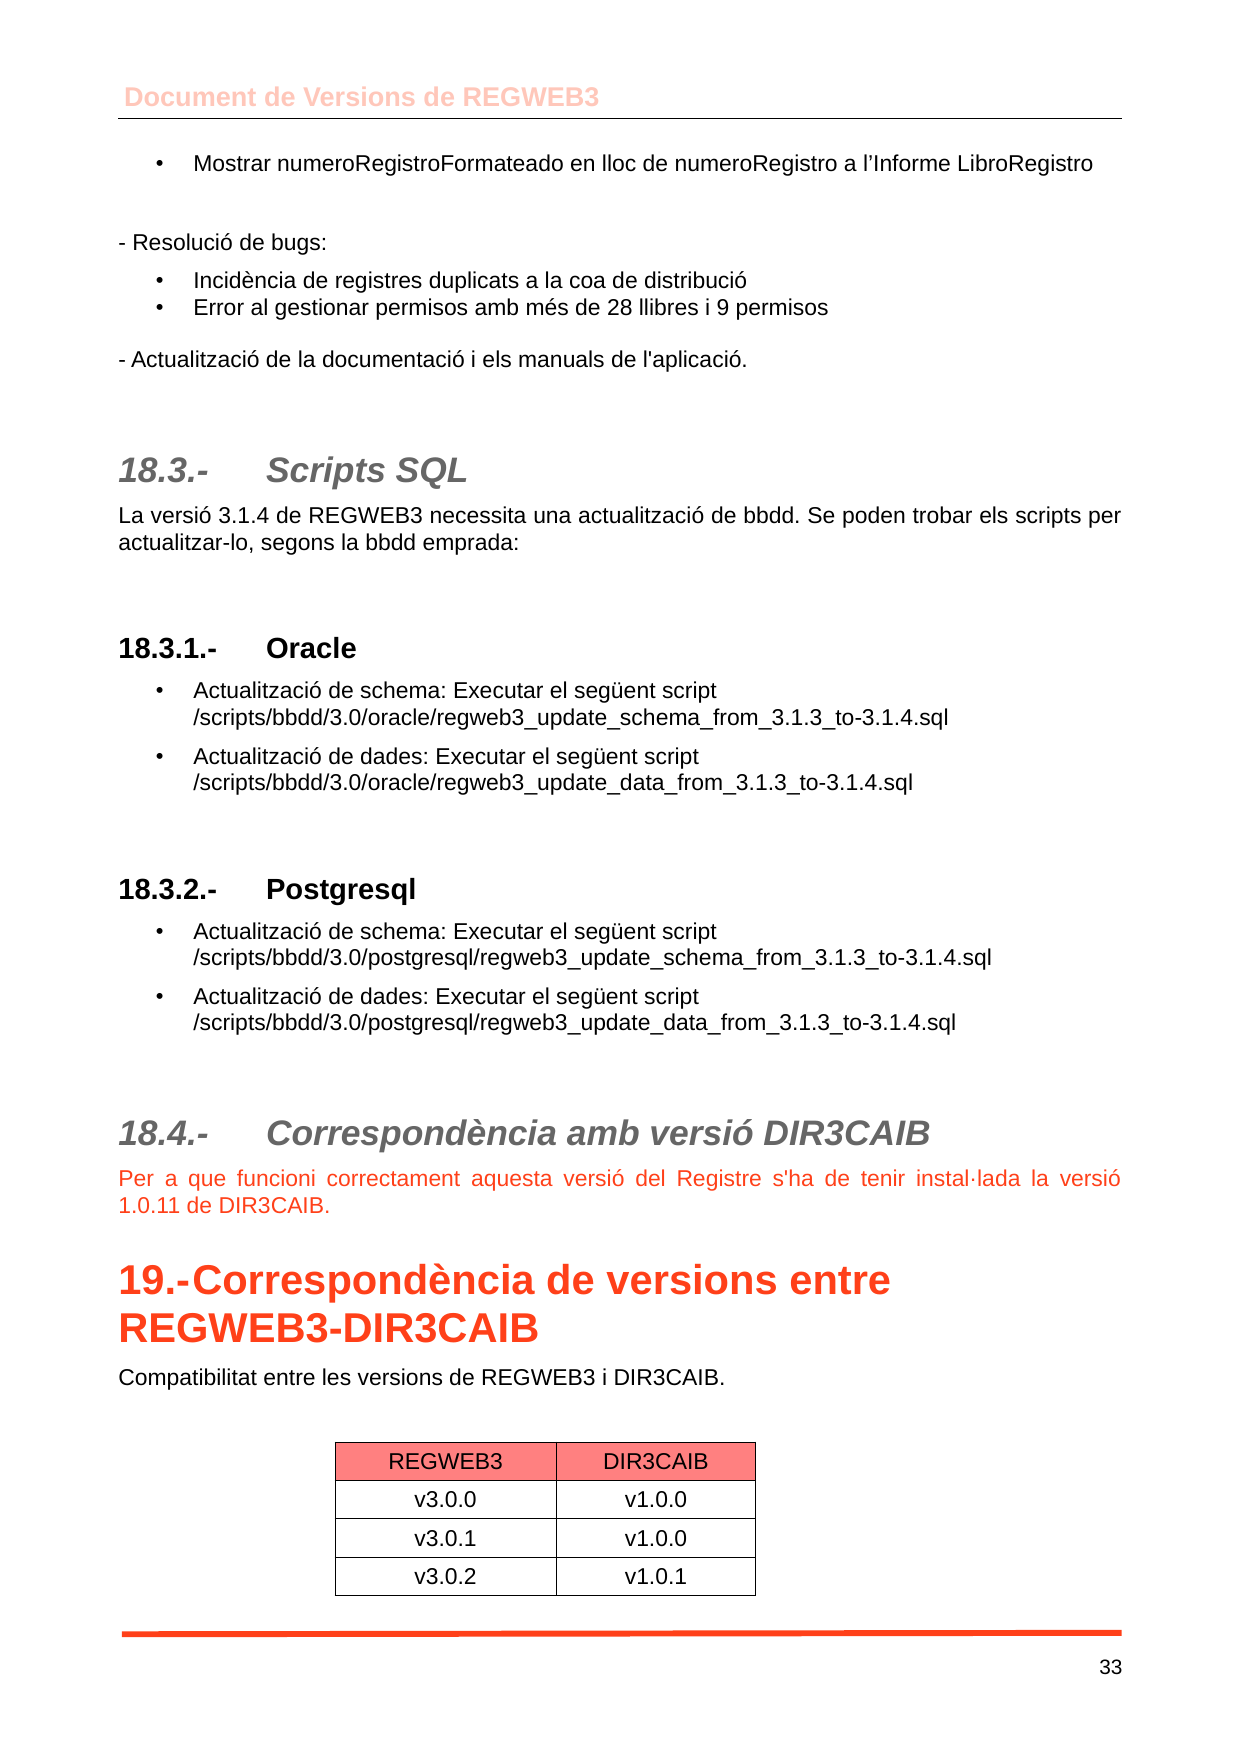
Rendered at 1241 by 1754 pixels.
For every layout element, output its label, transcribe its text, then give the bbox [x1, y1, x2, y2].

list Incidència de registres duplicats a la coa de distribució [156, 267, 1122, 294]
list Actualització de schema: Executar el següent script /scripts/bbdd/3.0/postgresql/regweb3_update_schema_from_3.1.3_to-3.1.4.sql [156, 918, 1122, 971]
table_header DIR3CAIB [557, 1443, 755, 1480]
table_cell v3.0.1 [336, 1519, 556, 1557]
text Per a que funcioni correctament aquesta versió del Registre s'ha de tenir instal·lada la versió 1.0.11 de DIR3CAIB. [118, 1165, 1122, 1218]
table_cell v1.0.1 [557, 1558, 755, 1595]
list Actualització de schema: Executar el següent script /scripts/bbdd/3.0/oracle/regweb3_update_schema_from_3.1.3_to-3.1.4.sql [156, 677, 1122, 730]
table_cell v1.0.0 [557, 1519, 755, 1557]
list Actualització de dades: Executar el següent script /scripts/bbdd/3.0/oracle/regweb3_update_data_from_3.1.3_to-3.1.4.sql [156, 743, 1122, 795]
table_cell v3.0.0 [336, 1481, 556, 1518]
list Actualització de dades: Executar el següent script /scripts/bbdd/3.0/postgresql/regweb3_update_data_from_3.1.3_to-3.1.4.sql [156, 983, 1122, 1036]
subtitle Correspondència amb versió DIR3CAIB [118, 1112, 1122, 1153]
table_header REGWEB3 [336, 1443, 556, 1480]
subtitle Scripts SQL [118, 449, 1122, 490]
list Mostrar numeroRegistroFormateado en lloc de numeroRegistro a l’Informe LibroRegistro [156, 149, 1122, 176]
table_cell v1.0.0 [557, 1481, 755, 1518]
text - Resolució de bugs: [118, 228, 1122, 255]
text Compatibilitat entre les versions de REGWEB3 i DIR3CAIB. [118, 1364, 1122, 1390]
text - Actualització de la documentació i els manuals de l'aplicació. [118, 346, 1122, 373]
list Error al gestionar permisos amb més de 28 llibres i 9 permisos [156, 294, 1122, 320]
table_cell v3.0.2 [336, 1558, 556, 1595]
subtitle Correspondència de versions entre REGWEB3-DIR3CAIB [118, 1256, 1122, 1351]
subtitle Oracle [118, 631, 1122, 665]
text La versió 3.1.4 de REGWEB3 necessita una actualització de bbdd. Se poden trobar els scripts per actualitzar-lo, segons la bbdd emprada: [118, 502, 1122, 555]
subtitle Postgresql [118, 872, 1122, 905]
